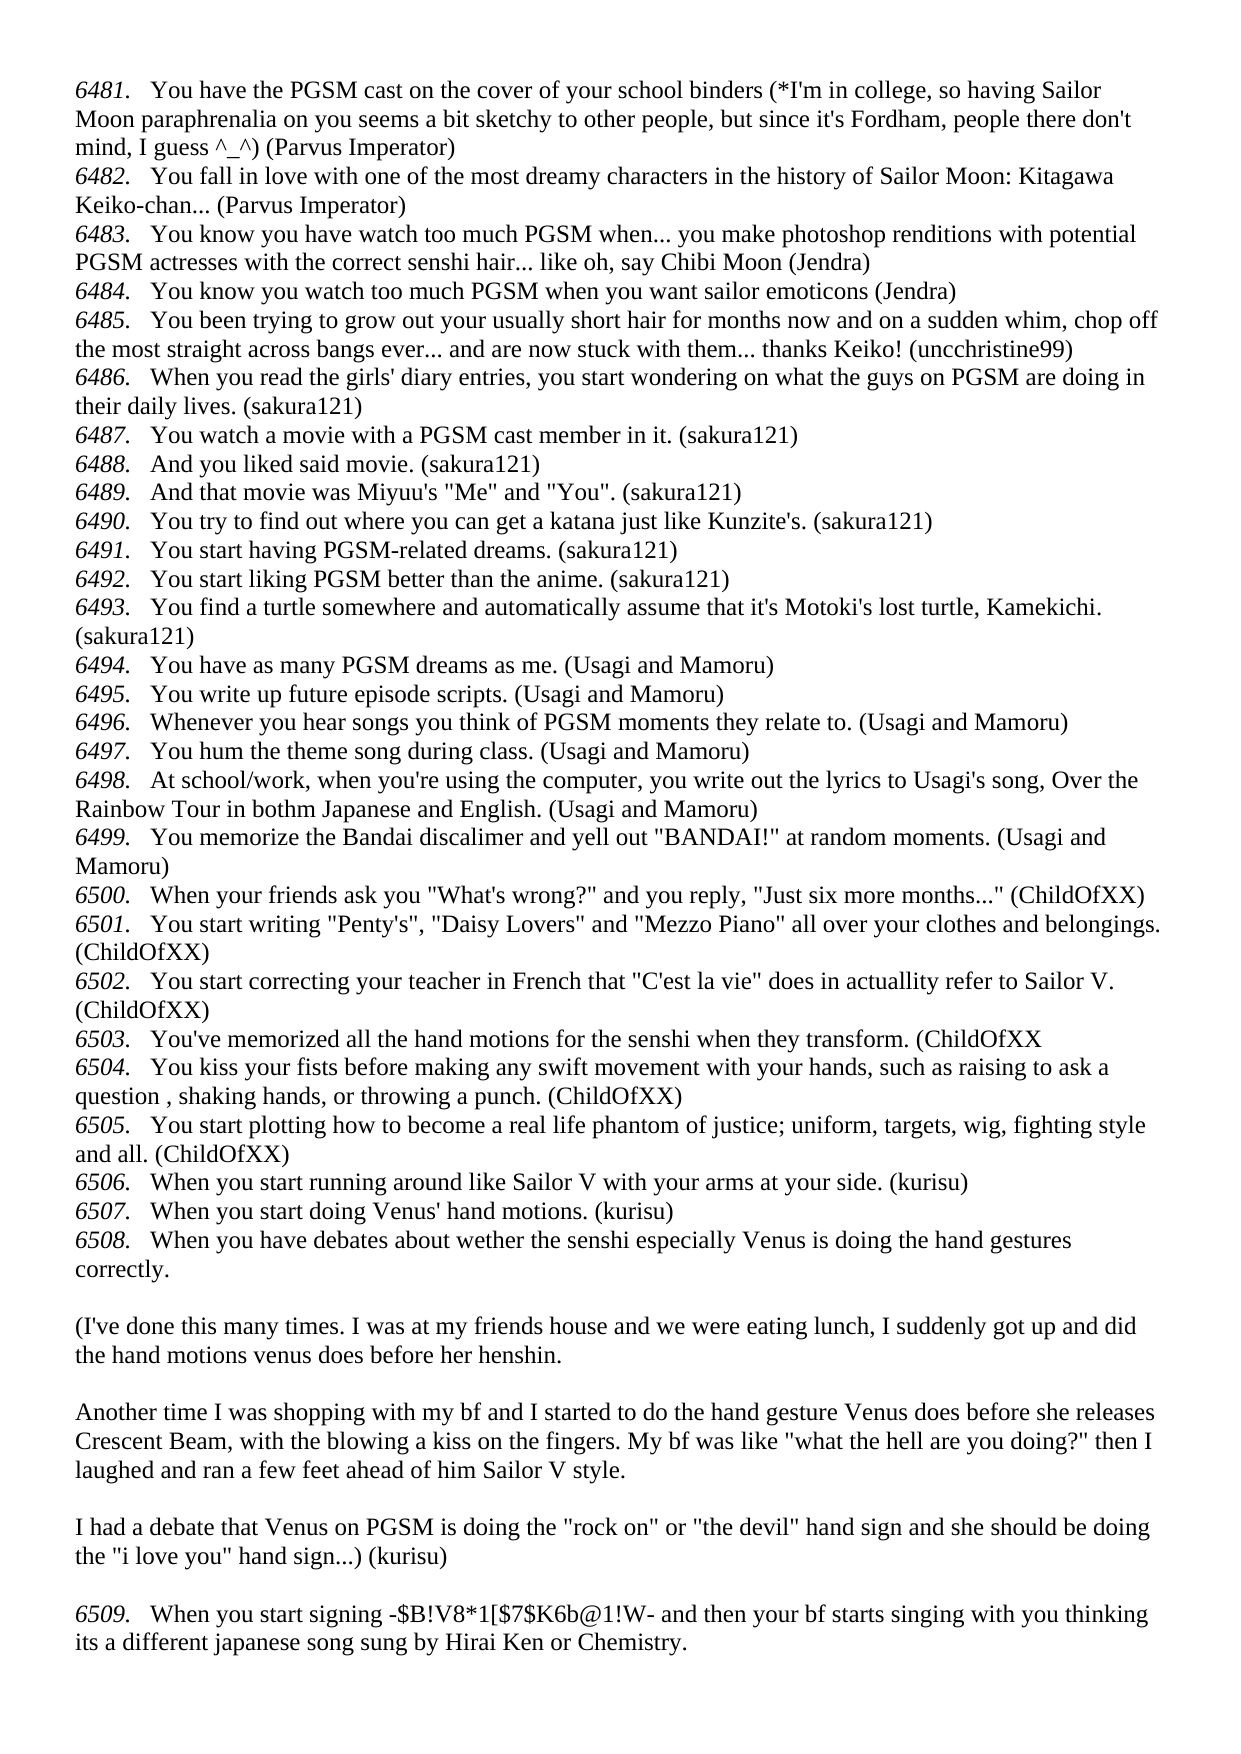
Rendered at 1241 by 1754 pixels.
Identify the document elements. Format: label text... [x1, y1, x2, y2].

list You kiss your fists before making any swift movement with your hands, such as raising to ask a question , shaking hands, or throwing a punch. (ChildOfXX) [75, 1052, 1165, 1110]
list When you start signing -$B!V8*1[$7$K6b@1!W- and then your bf starts singing with you thinking its a different japanese song sung by Hirai Ken or Chemistry. [75, 1599, 1165, 1656]
list You fall in love with one of the most dreamy characters in the history of Sailor Moon: Kitagawa Keiko-chan... (Parvus Imperator) [75, 161, 1165, 219]
list You watch a movie with a PGSM cast member in it. (sakura121) [75, 420, 1165, 449]
list You have the PGSM cast on the cover of your school binders (*I'm in college, so having Sailor Moon paraphrenalia on you seems a bit sketchy to other people, but since it's Fordham, people there don't mind, I guess ^_^) (Parvus Imperator) [75, 75, 1165, 161]
list You have as many PGSM dreams as me. (Usagi and Mamoru) [75, 650, 1165, 679]
list When you have debates about wether the senshi especially Venus is doing the hand gestures correctly. [75, 1225, 1165, 1282]
list You memorize the Bandai discalimer and yell out "BANDAI!" at random moments. (Usagi and Mamoru) [75, 822, 1165, 880]
list (I've done this many times. I was at my friends house and we were eating lunch, I suddenly got up and did the hand motions venus does before her henshin. [75, 1311, 1165, 1369]
list When your friends ask you "What's wrong?" and you reply, "Just six more months..." (ChildOfXX) [75, 880, 1165, 909]
list When you start doing Venus' hand motions. (kurisu) [75, 1196, 1165, 1225]
list Whenever you hear songs you think of PGSM moments they relate to. (Usagi and Mamoru) [75, 707, 1165, 736]
list When you read the girls' diary entries, you start wondering on what the guys on PGSM are doing in their daily lives. (sakura121) [75, 362, 1165, 420]
list You hum the theme song during class. (Usagi and Mamoru) [75, 736, 1165, 765]
list You start writing "Penty's", "Daisy Lovers" and "Mezzo Piano" all over your clothes and belongings. (ChildOfXX) [75, 909, 1165, 966]
list At school/work, when you're using the computer, you write out the lyrics to Usagi's song, Over the Rainbow Tour in bothm Japanese and English. (Usagi and Mamoru) [75, 765, 1165, 822]
list I had a debate that Venus on PGSM is doing the "rock on" or "the devil" hand sign and she should be doing the "i love you" hand sign...) (kurisu) [75, 1512, 1165, 1570]
list You know you watch too much PGSM when you want sailor emoticons (Jendra) [75, 276, 1165, 305]
list You start having PGSM-related dreams. (sakura121) [75, 535, 1165, 564]
list You try to find out where you can get a katana just like Kunzite's. (sakura121) [75, 506, 1165, 535]
list You write up future episode scripts. (Usagi and Mamoru) [75, 679, 1165, 707]
list You start plotting how to become a real life phantom of justice; uniform, targets, wig, fighting style and all. (ChildOfXX) [75, 1110, 1165, 1167]
list When you start running around like Sailor V with your arms at your side. (kurisu) [75, 1167, 1165, 1196]
list Another time I was shopping with my bf and I started to do the hand gesture Venus does before she releases Crescent Beam, with the blowing a kiss on the fingers. My bf was like "what the hell are you doing?" then I laughed and ran a few feet ahead of him Sailor V style. [75, 1397, 1165, 1484]
list And you liked said movie. (sakura121) [75, 449, 1165, 477]
list You know you have watch too much PGSM when... you make photoshop renditions with potential PGSM actresses with the correct senshi hair... like oh, say Chibi Moon (Jendra) [75, 219, 1165, 276]
list You start correcting your teacher in French that "C'est la vie" does in actuallity refer to Sailor V. (ChildOfXX) [75, 966, 1165, 1024]
list You've memorized all the hand motions for the senshi when they transform. (ChildOfXX [75, 1024, 1165, 1052]
list You been trying to grow out your usually short hair for months now and on a sudden whim, chop off the most straight across bangs ever... and are now stuck with them... thanks Keiko! (uncchristine99) [75, 305, 1165, 362]
list You start liking PGSM better than the anime. (sakura121) [75, 564, 1165, 592]
list You find a turtle somewhere and automatically assume that it's Motoki's lost turtle, Kamekichi. (sakura121) [75, 592, 1165, 650]
list And that movie was Miyuu's "Me" and "You". (sakura121) [75, 477, 1165, 506]
